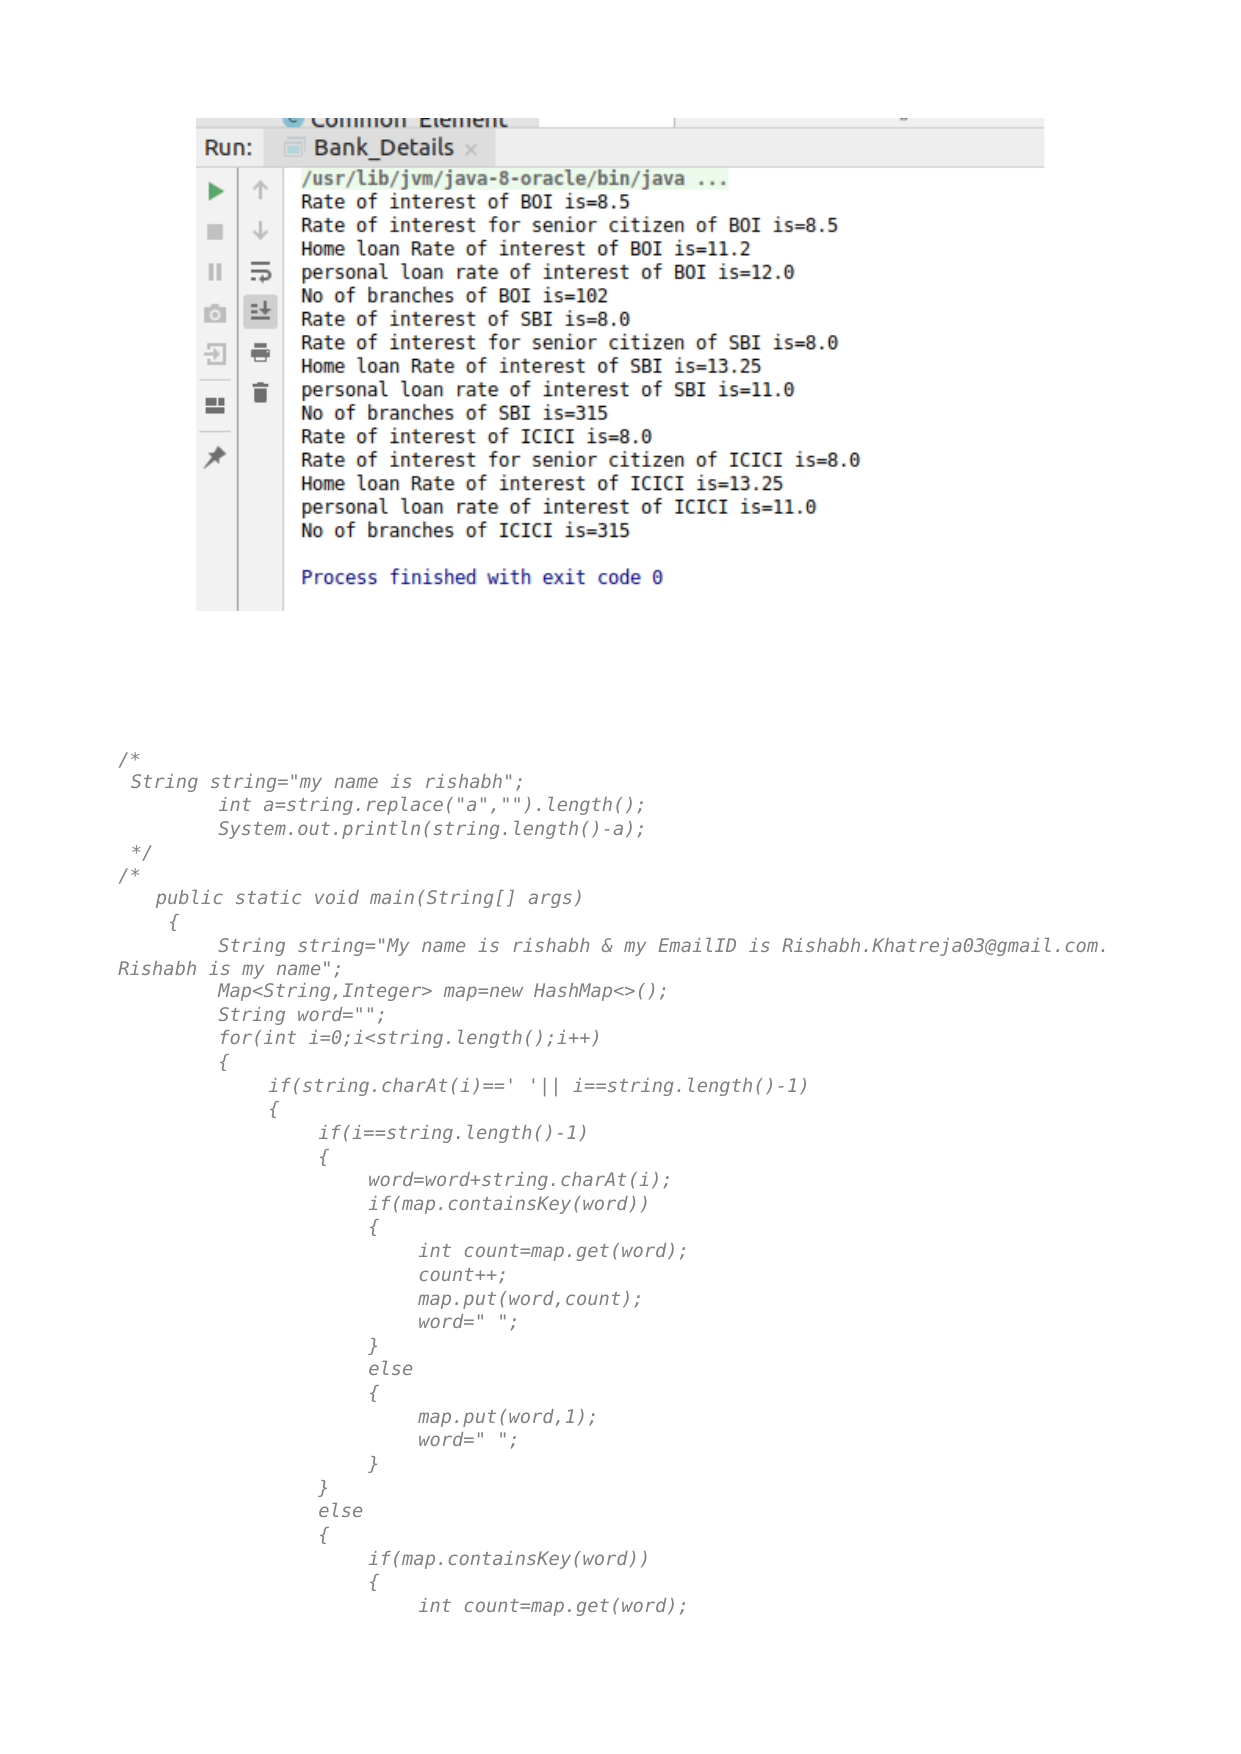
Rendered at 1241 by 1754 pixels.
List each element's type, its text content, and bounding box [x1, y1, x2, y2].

text { [118, 1146, 1122, 1169]
text String string="my name is rishabh"; [118, 771, 1122, 794]
text } [118, 1477, 1122, 1500]
text if(i==string.length()-1) [118, 1122, 1122, 1146]
text { [118, 1571, 1122, 1595]
text { [118, 911, 1122, 934]
text { [118, 1051, 1122, 1075]
text map.put(word,1); [118, 1406, 1122, 1429]
text else [118, 1358, 1122, 1382]
text if(map.containsKey(word)) [118, 1193, 1122, 1217]
text /* [118, 749, 1122, 771]
text } [118, 1453, 1122, 1477]
text public static void main(String[] args) [118, 887, 1122, 911]
text /* [118, 865, 1122, 887]
text word=word+string.charAt(i); [118, 1169, 1122, 1193]
text } [118, 1335, 1122, 1358]
text */ [118, 842, 1122, 865]
text count++; [118, 1264, 1122, 1287]
text Map<String,Integer> map=new HashMap<>(); [118, 980, 1122, 1004]
text int count=map.get(word); [118, 1240, 1122, 1264]
text System.out.println(string.length()-a); [118, 818, 1122, 842]
text map.put(word,count); [118, 1287, 1122, 1311]
picture [196, 118, 1045, 611]
text for(int i=0;i<string.length();i++) [118, 1027, 1122, 1051]
text if(string.charAt(i)==' '|| i==string.length()-1) [118, 1075, 1122, 1098]
text { [118, 1217, 1122, 1240]
text int count=map.get(word); [118, 1595, 1122, 1618]
text String string="My name is rishabh & my EmailID is Rishabh.Khatreja03@gmail.com. Rishabh is my name"; [118, 934, 1122, 980]
text String word=""; [118, 1004, 1122, 1027]
text { [118, 1382, 1122, 1406]
text word=" "; [118, 1311, 1122, 1335]
text { [118, 1098, 1122, 1122]
text else [118, 1500, 1122, 1524]
text if(map.containsKey(word)) [118, 1548, 1122, 1571]
text { [118, 1524, 1122, 1548]
text int a=string.replace("a","").length(); [118, 794, 1122, 818]
text word=" "; [118, 1429, 1122, 1453]
